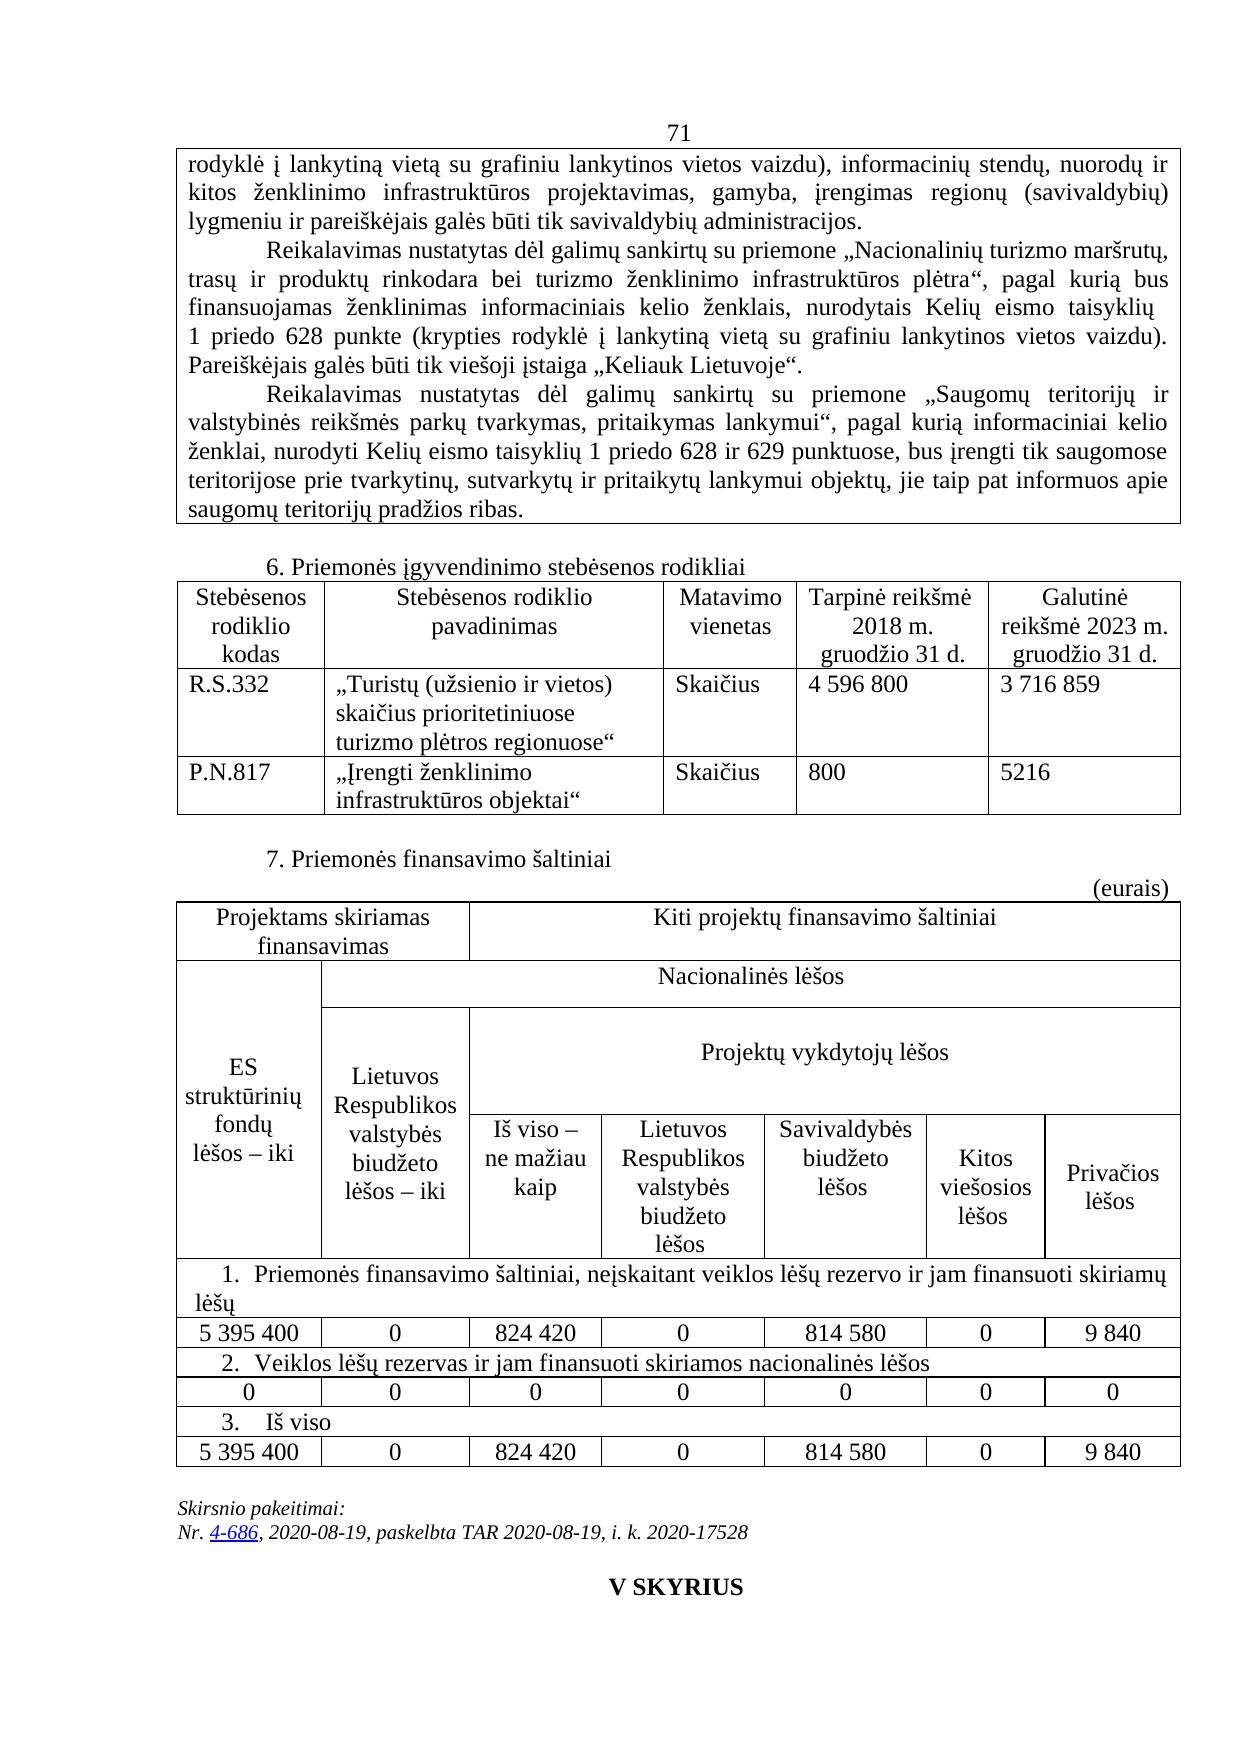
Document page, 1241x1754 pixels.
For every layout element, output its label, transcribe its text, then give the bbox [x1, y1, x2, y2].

table_cell Privačios lėšos [1046, 1115, 1180, 1258]
table_cell 5 395 400 [177, 1437, 321, 1466]
table_header Projektams skiriamas finansavimas [177, 903, 469, 960]
text Skirsnio pakeitimai: [177, 1496, 1181, 1519]
table_cell 0 [927, 1378, 1044, 1406]
table_cell 5216 [989, 757, 1180, 814]
table_cell 3 716 859 [989, 669, 1180, 756]
table_cell Lietuvos Respublikos valstybės biudžeto lėšos – iki [322, 1008, 469, 1258]
table_cell Projektų vykdytojų lėšos [470, 1008, 1180, 1113]
table_header Stebėsenos rodiklio pavadinimas [325, 582, 663, 668]
table_cell 0 [470, 1378, 601, 1406]
table_cell Lietuvos Respublikos valstybės biudžeto lėšos [602, 1115, 764, 1258]
text (eurais) [177, 873, 1181, 901]
table_cell 814 580 [765, 1318, 926, 1347]
table_cell 0 [602, 1318, 764, 1347]
text 6. Priemonės įgyvendinimo stebėsenos rodikliai [177, 552, 1181, 581]
table_cell 814 580 [765, 1437, 926, 1466]
table_cell 0 [927, 1437, 1044, 1466]
table_cell 800 [797, 757, 988, 814]
table_cell Nacionalinės lėšos [322, 961, 1180, 1007]
table_cell R.S.332 [178, 669, 324, 756]
table_cell „Įrengti ženklinimo infrastruktūros objektai“ [325, 757, 663, 814]
table_header Galutinė reikšmė 2023 m. gruodžio 31 d. [989, 582, 1180, 668]
table_cell 0 [602, 1437, 764, 1466]
table_cell Iš viso – ne mažiau kaip [470, 1115, 601, 1258]
table_cell 0 [322, 1437, 469, 1466]
table_cell Kitos viešosios lėšos [927, 1115, 1044, 1258]
table_header Kiti projektų finansavimo šaltiniai [470, 903, 1180, 960]
table_cell 0 [322, 1318, 469, 1347]
table_cell 4 596 800 [797, 669, 988, 756]
table_cell 824 420 [470, 1318, 601, 1347]
text Nr. 4-686, 2020-08-19, paskelbta TAR 2020-08-19, i. k. 2020-17528 [177, 1519, 1181, 1544]
table_cell 0 [177, 1378, 321, 1406]
table_cell 3. Iš viso [177, 1407, 1180, 1436]
table_header Matavimo vienetas [664, 582, 796, 668]
table_cell Savivaldybės biudžeto lėšos [765, 1115, 926, 1258]
table_cell Skaičius [664, 669, 796, 756]
table_cell „Turistų (užsienio ir vietos) skaičius prioritetiniuose turizmo plėtros regionuose“ [325, 669, 663, 756]
table_header rodyklė į lankytiną vietą su grafiniu lankytinos vietos vaizdu), informacinių stendų, nuorodų ir kitos ženklinimo infrastruktūros projektavimas, gamyba, įrengimas regionų (savivaldybių) lygmeniu ir pareiškėjais galės būti tik savivaldybių administracijos. Reikalavimas nustatytas dėl galimų sankirtų su priemone „Nacionalinių turizmo maršrutų, trasų ir produktų rinkodara bei turizmo ženklinimo infrastruktūros plėtra“, pagal kurią bus finansuojamas ženklinimas informaciniais kelio ženklais, nurodytais Kelių eismo taisyklių 1 priedo 628 punkte (krypties rodyklė į lankytiną vietą su grafiniu lankytinos vietos vaizdu). Pareiškėjais galės būti tik viešoji įstaiga „Keliauk Lietuvoje“. Reikalavimas nustatytas dėl galimų sankirtų su priemone „Saugomų teritorijų ir valstybinės reikšmės parkų tvarkymas, pritaikymas lankymui“, pagal kurią informaciniai kelio ženklai, nurodyti Kelių eismo taisyklių 1 priedo 628 ir 629 punktuose, bus įrengti tik saugomose teritorijose prie tvarkytinų, sutvarkytų ir pritaikytų lankymui objektų, jie taip pat informuos apie saugomų teritorijų pradžios ribas. [177, 149, 1180, 522]
text 7. Priemonės finansavimo šaltiniai [177, 844, 1181, 873]
table_cell 9 840 [1046, 1318, 1180, 1347]
table_cell P.N.817 [178, 757, 324, 814]
table_header Tarpinė reikšmė 2018 m. gruodžio 31 d. [797, 582, 988, 668]
table_cell 0 [927, 1318, 1044, 1347]
table_cell 0 [602, 1378, 764, 1406]
table_cell 0 [765, 1378, 926, 1406]
table_cell 5 395 400 [177, 1318, 321, 1347]
table_header Stebėsenos rodiklio kodas [178, 582, 324, 668]
table_cell 9 840 [1046, 1437, 1180, 1466]
table_cell 0 [322, 1378, 469, 1406]
table_cell 0 [1046, 1378, 1180, 1406]
text V SKYRIUS [177, 1572, 1181, 1601]
table_cell 824 420 [470, 1437, 601, 1466]
table_cell 1. Priemonės finansavimo šaltiniai, neįskaitant veiklos lėšų rezervo ir jam finansuoti skiriamų lėšų [177, 1259, 1180, 1317]
table_cell Skaičius [664, 757, 796, 814]
table_cell 2. Veiklos lėšų rezervas ir jam finansuoti skiriamos nacionalinės lėšos [177, 1348, 1180, 1376]
table_cell ES struktūrinių fondų lėšos – iki [177, 961, 321, 1258]
